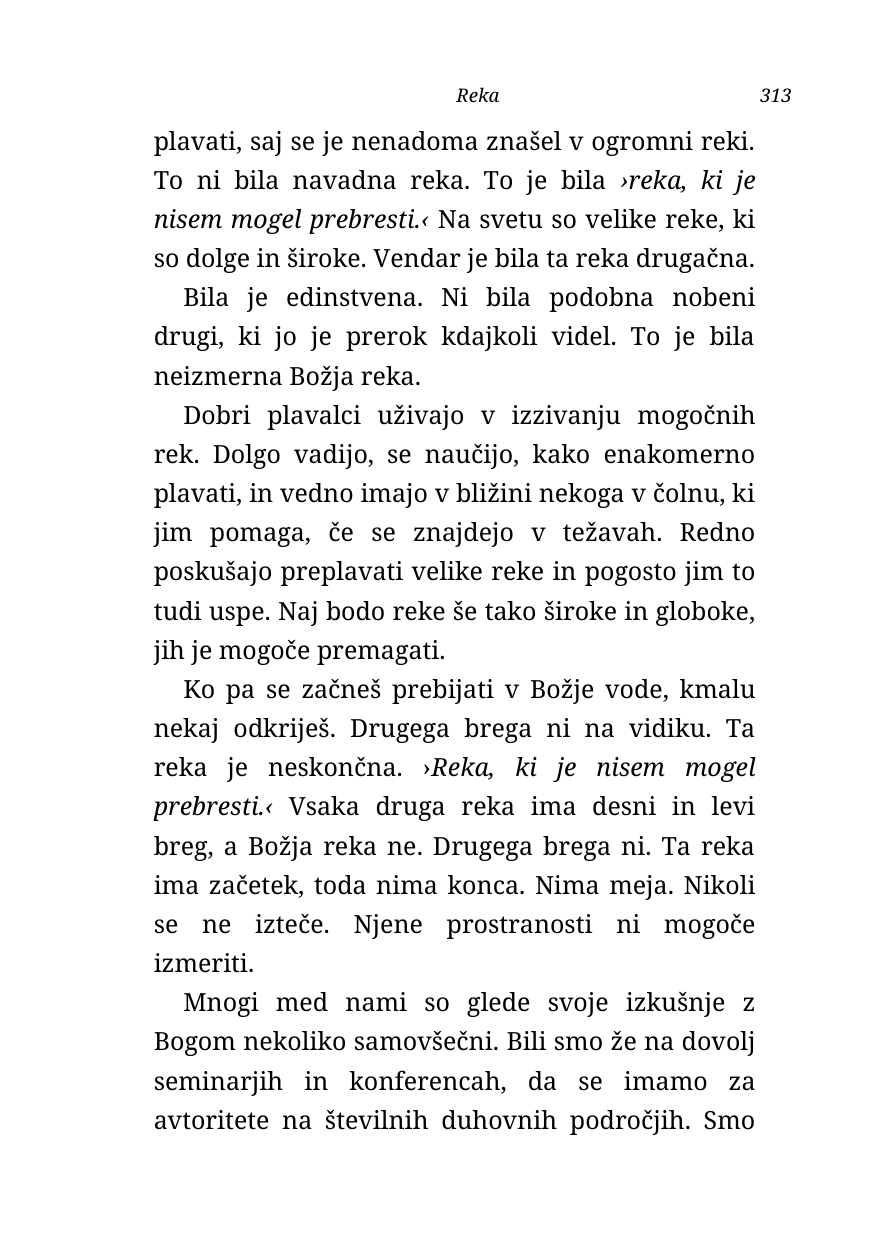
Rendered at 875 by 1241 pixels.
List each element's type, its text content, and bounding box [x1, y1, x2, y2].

text Dobri plavalci uživajo v izzivanju mogočnih rek. Dolgo vadijo, se naučijo, kako enakomerno plavati, in vedno imajo v bližini nekoga v čolnu, ki jim pomaga, če se znajdejo v težavah. Redno poskušajo preplavati velike reke in pogosto jim to tudi uspe. Naj bodo reke še tako široke in globoke, jih je mogoče premagati. [153, 397, 756, 666]
text Ko pa se začneš prebijati v Božje vode, kmalu nekaj odkriješ. Drugega brega ni na vidiku. Ta reka je neskončna. ›Reka, ki je nisem mogel prebresti.‹ Vsaka druga reka ima desni in levi breg, a Božja reka ne. Drugega brega ni. Ta reka ima začetek, toda nima konca. Nima meja. Nikoli se ne izteče. Njene prostranosti ni mogoče izmeriti. [153, 672, 756, 980]
text Bila je edinstvena. Ni bila podobna nobeni drugi, ki jo je prerok kdajkoli videl. To je bila neizmerna Božja reka. [153, 280, 756, 392]
text plavati, saj se je nenadoma znašel v ogromni reki. To ni bila navadna reka. To je bila ›reka, ki je nisem mogel prebresti.‹ Na svetu so velike reke, ki so dolge in široke. Vendar je bila ta reka drugačna. [153, 123, 756, 275]
text Mnogi med nami so glede svoje izkušnje z Bogom nekoliko samovšečni. Bili smo že na dovolj seminarjih in konferencah, da se imamo za avtoritete na številnih duhovnih področjih. Smo [153, 985, 756, 1136]
